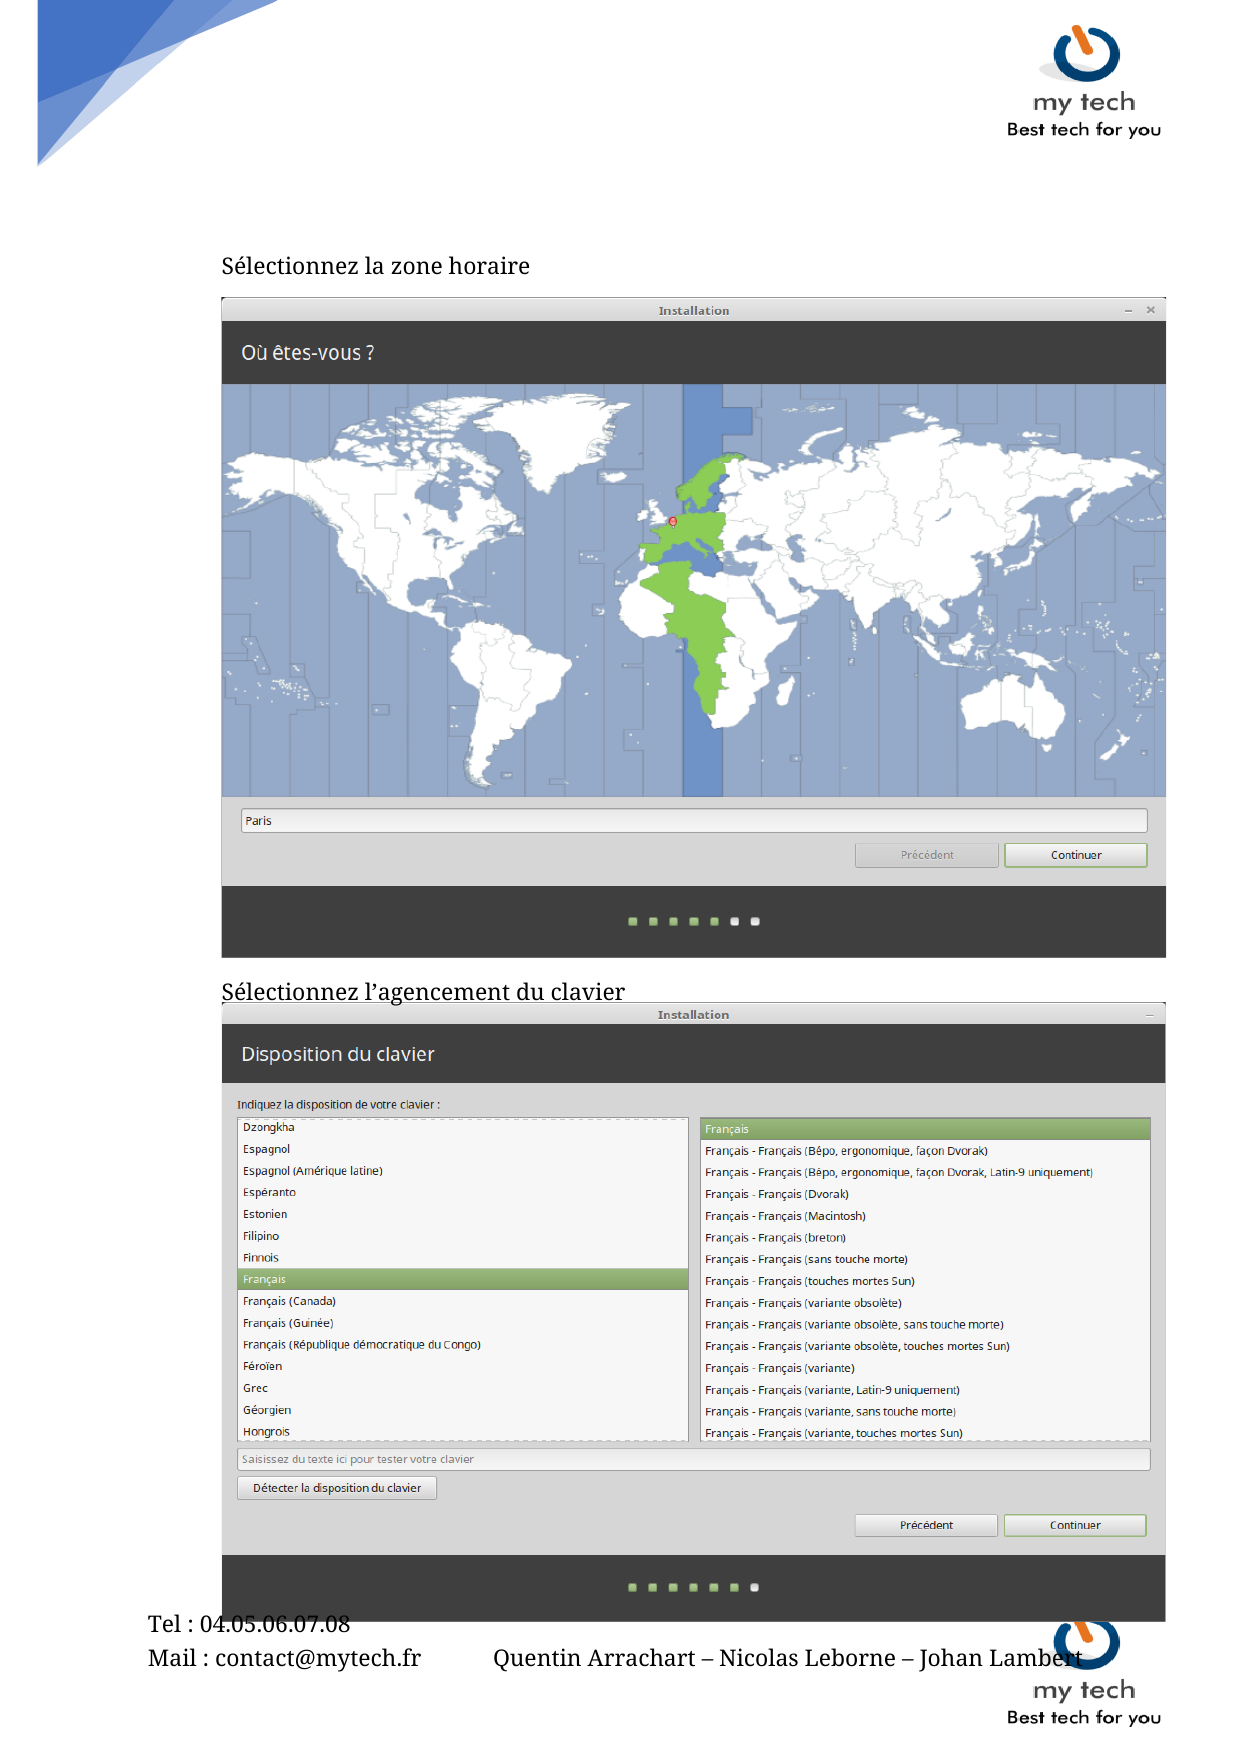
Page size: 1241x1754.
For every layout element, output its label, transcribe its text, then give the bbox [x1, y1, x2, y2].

text Sélectionnez la zone horaire [148, 248, 1093, 281]
text Sélectionnez l’agencement du clavier [148, 974, 1093, 1007]
